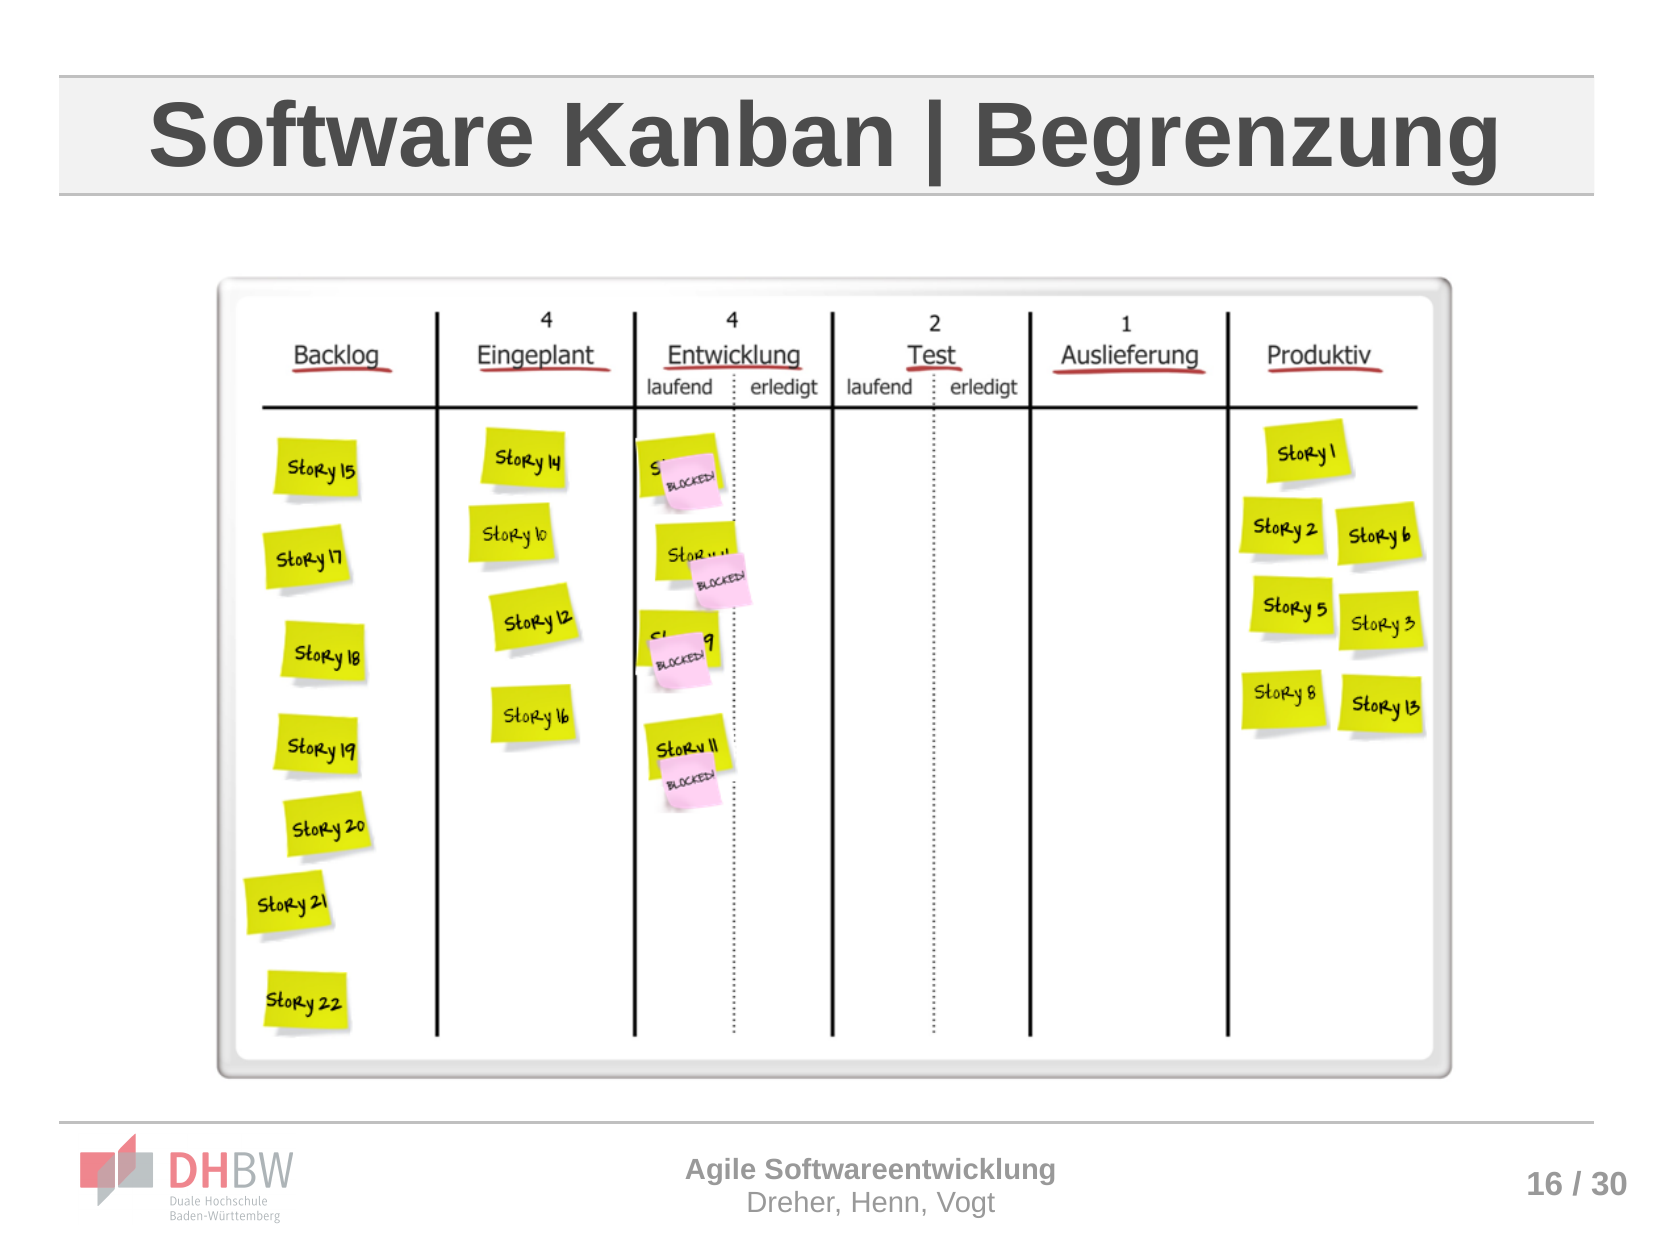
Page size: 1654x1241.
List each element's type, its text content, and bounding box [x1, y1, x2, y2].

title Software Kanban | Begrenzung [82, 31, 1571, 239]
picture [203, 254, 1465, 1100]
picture [78, 1133, 296, 1225]
